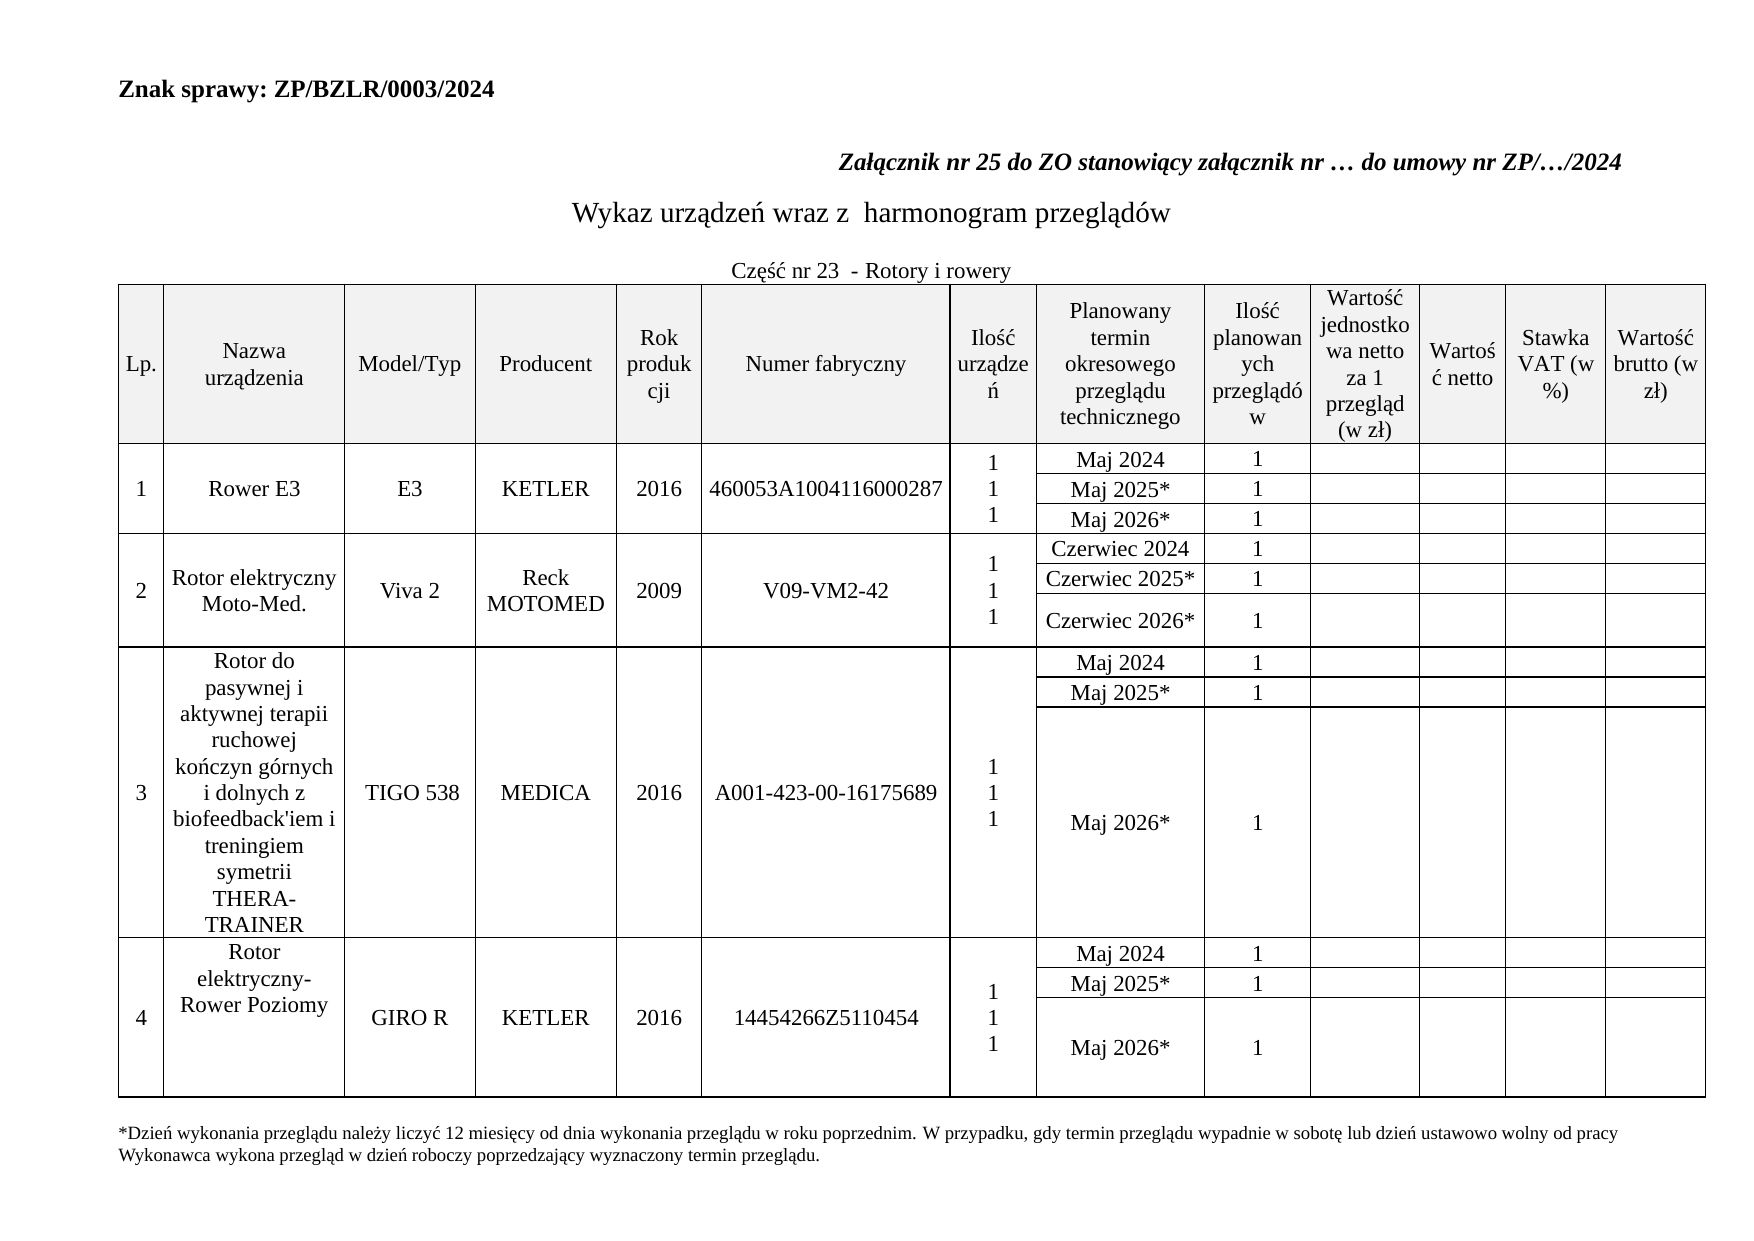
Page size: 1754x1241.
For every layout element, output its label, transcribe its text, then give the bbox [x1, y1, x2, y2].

table_cell 2 [119, 534, 163, 646]
table_cell Maj 2026* [1037, 708, 1204, 937]
table_cell [1606, 708, 1705, 937]
table_cell [1506, 968, 1605, 997]
table_cell TIGO 538 [345, 648, 475, 937]
table_cell [1420, 564, 1505, 593]
table_cell [1420, 474, 1505, 503]
table_header Model/Typ [345, 285, 475, 443]
table_cell Maj 2026* [1037, 504, 1204, 533]
table_cell Maj 2024 [1037, 938, 1204, 967]
table_cell 1 1 1 [951, 648, 1036, 937]
table_cell 1 [1205, 968, 1310, 997]
table_cell KETLER [476, 444, 616, 533]
table_cell [1311, 678, 1419, 706]
table_cell [1506, 474, 1605, 503]
table_cell E3 [345, 444, 475, 533]
table_cell 1 [1205, 998, 1310, 1096]
table_cell Rotor do pasywnej i aktywnej terapii ruchowej kończyn górnych i dolnych z biofeedback'iem i treningiem symetrii THERA-TRAINER [164, 648, 344, 937]
table_cell Czerwiec 2025* [1037, 564, 1204, 593]
table_cell 1 [1205, 444, 1310, 473]
table_cell Maj 2024 [1037, 444, 1204, 473]
table_cell 1 [1205, 648, 1310, 676]
table_cell [1606, 968, 1705, 997]
table_cell 1 [1205, 564, 1310, 593]
table_cell 3 [119, 648, 163, 937]
table_cell 1 [1205, 504, 1310, 533]
table_cell Reck MOTOMED [476, 534, 616, 646]
table_cell [1506, 564, 1605, 593]
table_cell V09-VM2-42 [702, 534, 949, 646]
table_cell [1311, 564, 1419, 593]
table_cell [1420, 708, 1505, 937]
table_cell Maj 2025* [1037, 474, 1204, 503]
table_cell Maj 2025* [1037, 678, 1204, 706]
text Załącznik nr 25 do ZO stanowiący załącznik nr … do umowy nr ZP/…/2024 [118, 147, 1624, 176]
table_cell [1311, 534, 1419, 563]
table_header Lp. [119, 285, 163, 443]
table_cell [1311, 648, 1419, 676]
table_cell [1420, 938, 1505, 967]
table_cell [1311, 594, 1419, 646]
table_cell [1606, 564, 1705, 593]
table_header Stawka VAT (w %) [1506, 285, 1605, 443]
table_cell [1606, 998, 1705, 1096]
table_cell Maj 2025* [1037, 968, 1204, 997]
table_cell Maj 2024 [1037, 648, 1204, 676]
table_cell A001-423-00-16175689 [702, 648, 949, 937]
table_cell [1606, 444, 1705, 473]
table_cell 1 1 1 [951, 938, 1036, 1096]
table_header Wartość jednostkowa netto za 1 przegląd (w zł) [1311, 285, 1419, 443]
table_cell [1311, 968, 1419, 997]
table_cell [1311, 504, 1419, 533]
table_cell 4 [119, 938, 163, 1096]
table_header Ilość planowanych przeglądów [1205, 285, 1310, 443]
table_header Wartość netto [1420, 285, 1505, 443]
table_cell [1606, 594, 1705, 646]
table_cell [1311, 444, 1419, 473]
table_cell [1506, 998, 1605, 1096]
table_cell 1 [1205, 678, 1310, 706]
table_cell 1 [1205, 708, 1310, 937]
table_cell 1 1 1 [951, 534, 1036, 646]
table_cell [1420, 534, 1505, 563]
table_cell 2016 [617, 648, 701, 937]
table_cell [1506, 534, 1605, 563]
table_cell Czerwiec 2026* [1037, 594, 1204, 646]
table_header Numer fabryczny [702, 285, 949, 443]
table_header Producent [476, 285, 616, 443]
table_cell KETLER [476, 938, 616, 1096]
table_cell [1506, 938, 1605, 967]
table_cell [1506, 504, 1605, 533]
table_cell [1420, 504, 1505, 533]
table_cell 2016 [617, 444, 701, 533]
table_cell [1606, 648, 1705, 676]
table_cell [1420, 594, 1505, 646]
table_header Planowany termin okresowego przeglądu technicznego [1037, 285, 1204, 443]
table_cell [1420, 444, 1505, 473]
table_cell [1420, 968, 1505, 997]
table_cell Maj 2026* [1037, 998, 1204, 1096]
table_cell [1311, 708, 1419, 937]
table_cell Rotor elektryczny Moto-Med. [164, 534, 344, 646]
table_header Wartość brutto (w zł) [1606, 285, 1705, 443]
table_header Rok produkcji [617, 285, 701, 443]
table_cell [1311, 998, 1419, 1096]
table_cell Czerwiec 2024 [1037, 534, 1204, 563]
table_header Nazwa urządzenia [164, 285, 344, 443]
table_cell [1606, 474, 1705, 503]
table_cell [1420, 998, 1505, 1096]
table_cell 1 1 1 [951, 444, 1036, 533]
table_cell Rower E3 [164, 444, 344, 533]
table_cell 1 [1205, 534, 1310, 563]
table_cell Rotor elektryczny-Rower Poziomy [164, 938, 344, 1096]
table_cell [1506, 648, 1605, 676]
table_cell [1506, 444, 1605, 473]
table_cell [1506, 708, 1605, 937]
table_cell 460053A1004116000287 [702, 444, 949, 533]
table_cell 1 [1205, 938, 1310, 967]
table_cell [1311, 938, 1419, 967]
text Wykaz urządzeń wraz z harmonogram przeglądów [118, 195, 1624, 228]
table_cell 1 [1205, 594, 1310, 646]
table_cell [1606, 534, 1705, 563]
table_cell 1 [1205, 474, 1310, 503]
table_cell 2009 [617, 534, 701, 646]
table_cell GIRO R [345, 938, 475, 1096]
table_cell [1506, 594, 1605, 646]
table_cell [1420, 678, 1505, 706]
table_cell 2016 [617, 938, 701, 1096]
table_cell [1506, 678, 1605, 706]
table_cell MEDICA [476, 648, 616, 937]
table_cell [1311, 474, 1419, 503]
table_header Ilość urządzeń [951, 285, 1036, 443]
table_cell Viva 2 [345, 534, 475, 646]
text Część nr 23 - Rotory i rowery [118, 255, 1624, 283]
table_cell [1606, 678, 1705, 706]
table_cell 1 [119, 444, 163, 533]
table_cell 14454266Z5110454 [702, 938, 949, 1096]
table_cell [1606, 504, 1705, 533]
table_cell [1606, 938, 1705, 967]
table_cell [1420, 648, 1505, 676]
